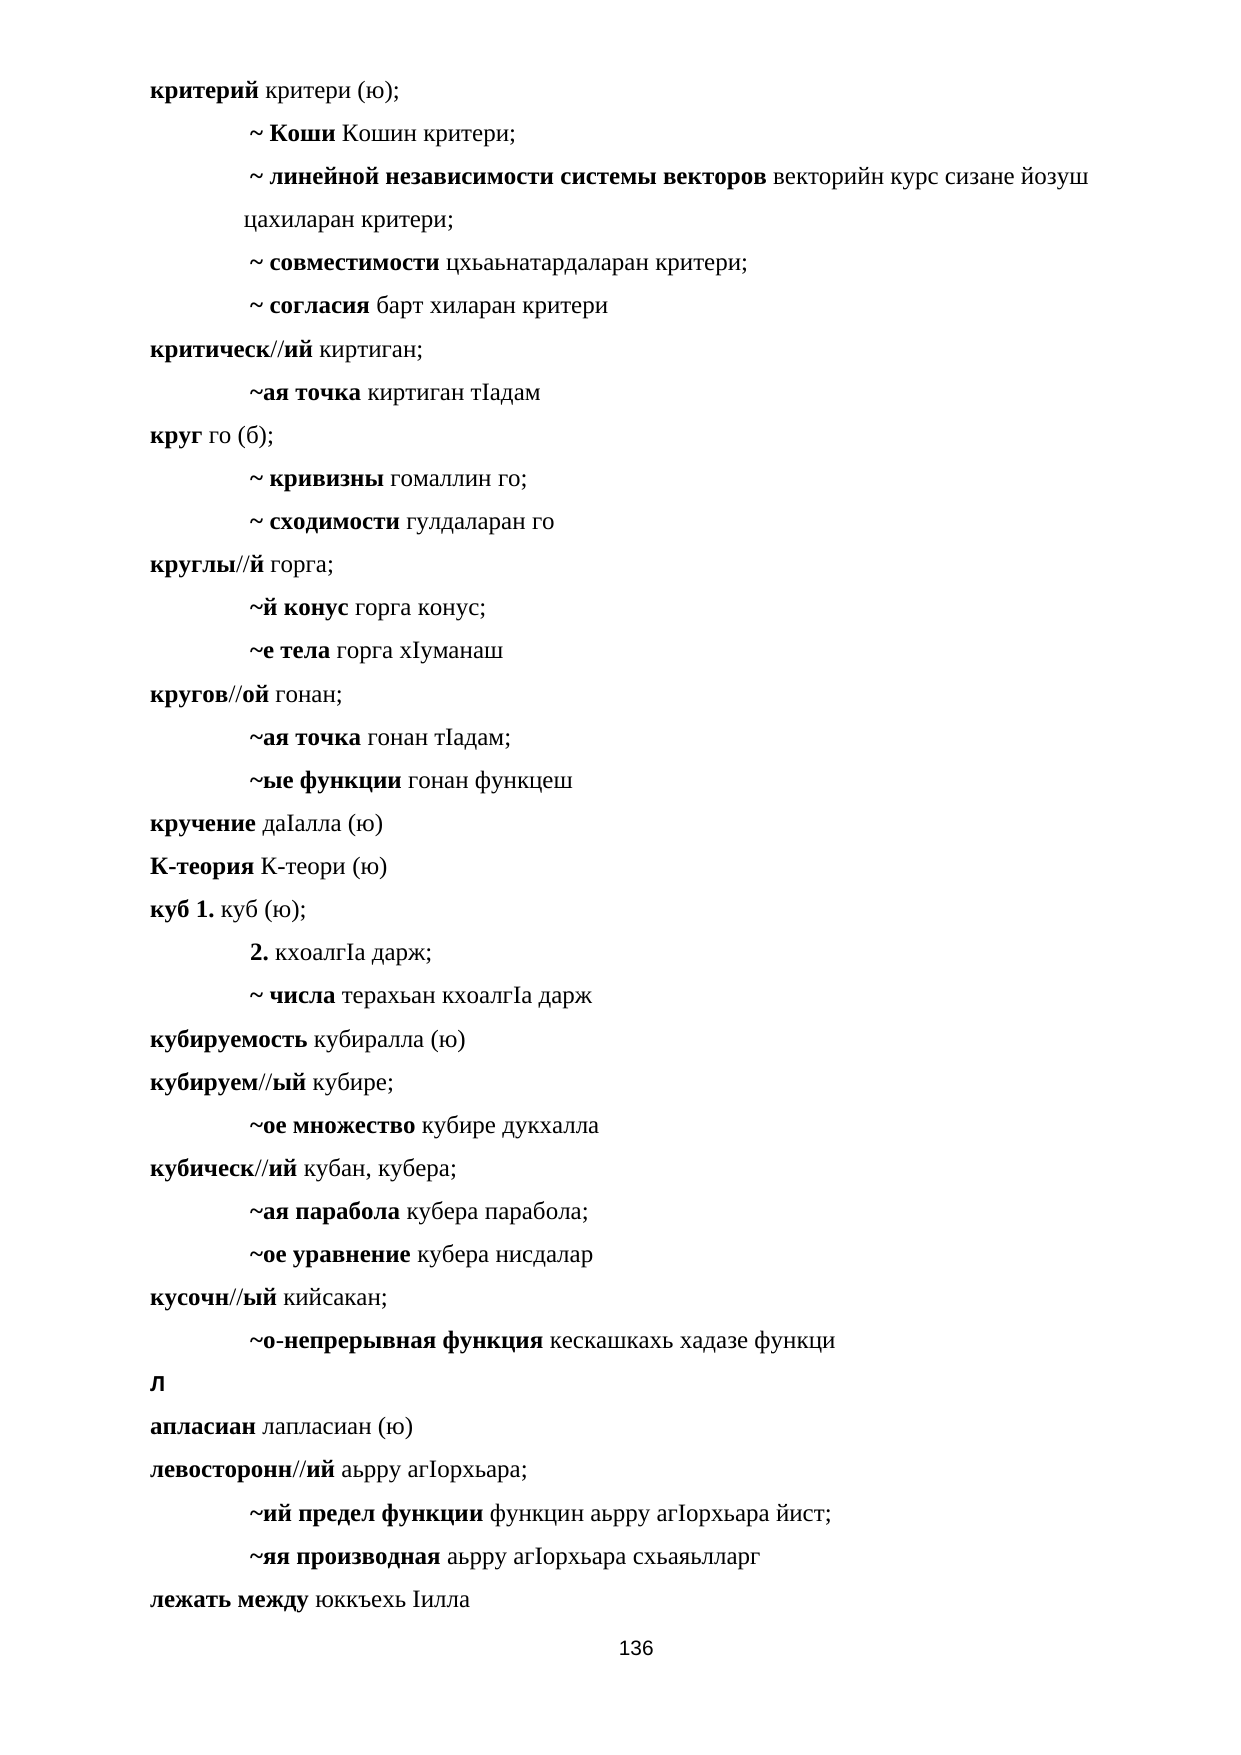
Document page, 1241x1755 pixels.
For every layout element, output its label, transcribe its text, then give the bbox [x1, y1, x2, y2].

text круглы//й горга; ~й конус горга конус; ~е тела горга хӀуманаш [150, 549, 1122, 664]
text Л [150, 1369, 1122, 1397]
text куб 1. куб (ю); 2. кхоалгӀа дарж; ~ числа терахьан кхоалгӀа дарж [150, 894, 1122, 1009]
text апласиан лапласиан (ю) [150, 1411, 1122, 1440]
text кусочн//ый кийсакан; ~о-непрерывная функция кескашкахь хадазе функци [150, 1282, 1122, 1354]
text кубируемость кубиралла (ю) [150, 1024, 1122, 1052]
text кубическ//ий кубан, кубера; ~ая парабола кубера парабола; ~ое уравнение кубера нисдалар [150, 1153, 1122, 1268]
text кругов//ой гонан; ~ая точка гонан тӀадам; ~ые функции гонан функцеш [150, 679, 1122, 794]
text кручение даӀалла (ю) [150, 808, 1122, 837]
text критическ//ий киртиган; ~ая точка киртиган тӀадам [150, 334, 1122, 406]
text кубируем//ый кубире; ~ое множество кубире дукхалла [150, 1067, 1122, 1139]
text круг го (б); ~ кривизны гомаллин го; ~ сходимости гулдаларан го [150, 420, 1122, 535]
text лежать между юккъехь Ӏилла [150, 1584, 1122, 1613]
text критерий критери (ю); ~ Коши Кошин критери; ~ линейной независимости системы векторов векторийн курс сизане йозуш цахиларан критери; ~ совместимости цхьаьнатардаларан критери; ~ согласия барт хиларан критери [150, 75, 1122, 319]
text К-теория К-теори (ю) [150, 851, 1122, 880]
text левосторонн//ий аьрру агӀорхьара; ~ий предел функции функцин аьрру агӀорхьара йист; ~яя производная аьрру агӀорхьара схьаяьлларг [150, 1454, 1122, 1569]
